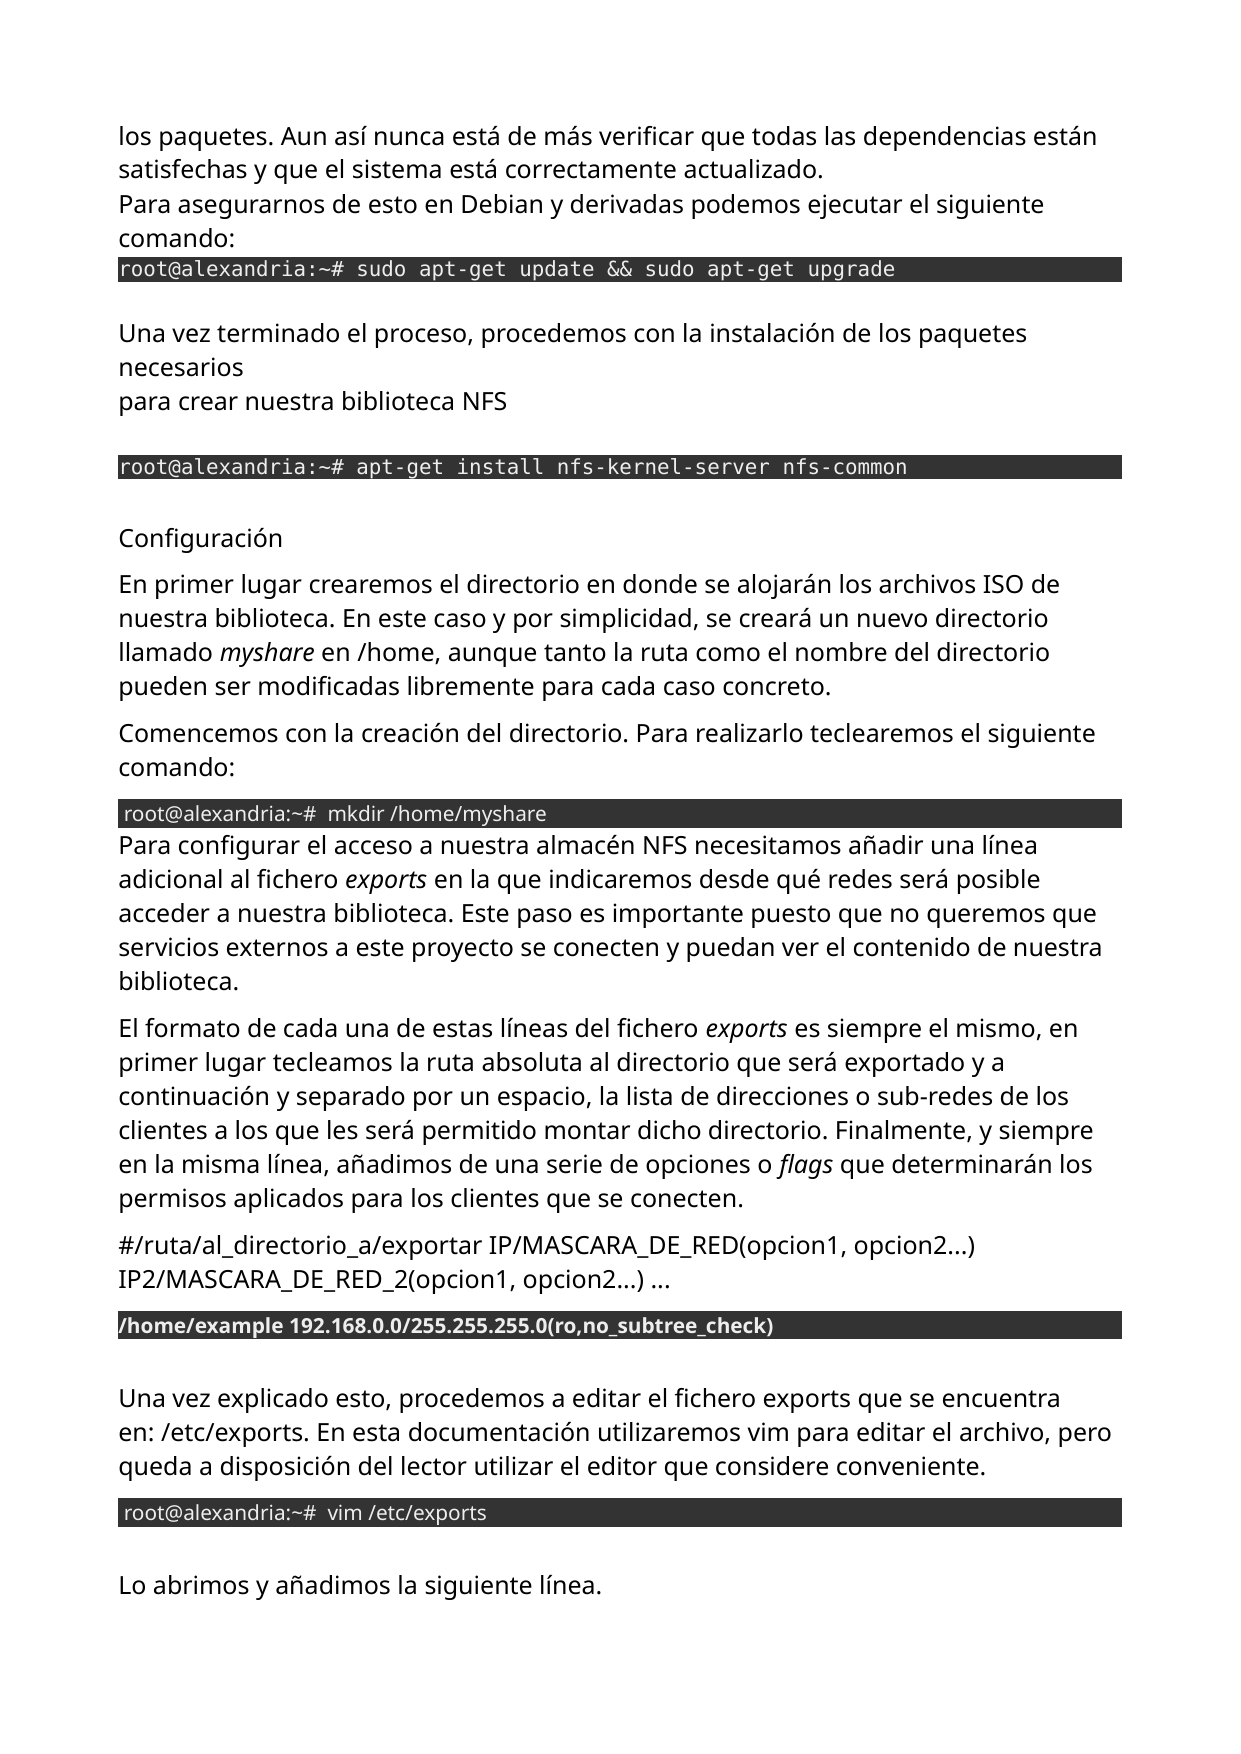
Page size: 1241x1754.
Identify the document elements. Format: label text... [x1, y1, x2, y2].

text En primer lugar crearemos el directorio en donde se alojarán los archivos ISO de nuestra biblioteca. En este caso y por simplicidad, se creará un nuevo directorio llamado myshare en /home, aunque tanto la ruta como el nombre del directorio pueden ser modificadas libremente para cada caso concreto. [118, 567, 1122, 703]
text Lo abrimos y añadimos la siguiente línea. [118, 1568, 1122, 1602]
text Una vez explicado esto, procedemos a editar el fichero exports que se encuentra en: /etc/exports. En esta documentación utilizaremos vim para editar el archivo, pero queda a disposición del lector utilizar el editor que considere conveniente. [118, 1381, 1122, 1483]
text para crear nuestra biblioteca NFS [118, 384, 1122, 418]
text Para configurar el acceso a nuestra almacén NFS necesitamos añadir una línea adicional al fichero exports en la que indicaremos desde qué redes será posible acceder a nuestra biblioteca. Este paso es importante puesto que no queremos que servicios externos a este proyecto se conecten y puedan ver el contenido de nuestra biblioteca. [118, 828, 1122, 998]
text #/ruta/al_directorio_a/exportar IP/MASCARA_DE_RED(opcion1, opcion2...) IP2/MASCARA_DE_RED_2(opcion1, opcion2...) ... [118, 1227, 1122, 1295]
text Comencemos con la creación del directorio. Para realizarlo teclearemos el siguiente comando: [118, 716, 1122, 784]
text /home/example 192.168.0.0/255.255.255.0(ro,no_subtree_check) [118, 1311, 1122, 1339]
text los paquetes. Aun así nunca está de más verificar que todas las dependencias están satisfechas y que el sistema está correctamente actualizado. [118, 118, 1122, 186]
text El formato de cada una de estas líneas del fichero exports es siempre el mismo, en primer lugar tecleamos la ruta absoluta al directorio que será exportado y a continuación y separado por un espacio, la lista de direcciones o sub-redes de los clientes a los que les será permitido montar dicho directorio. Finalmente, y siempre en la misma línea, añadimos de una serie de opciones o flags que determinarán los permisos aplicados para los clientes que se conecten. [118, 1010, 1122, 1215]
text root@alexandria:~# sudo apt-get update && sudo apt-get upgrade [118, 257, 1122, 282]
text Para asegurarnos de esto en Debian y derivadas podemos ejecutar el siguiente comando: [118, 186, 1122, 254]
text Una vez terminado el proceso, procedemos con la instalación de los paquetes necesarios [118, 316, 1122, 384]
text root@alexandria:~# vim /etc/exports [118, 1498, 1122, 1527]
text root@alexandria:~# apt-get install nfs-kernel-server nfs-common [118, 455, 1122, 479]
text Configuración [118, 520, 1122, 554]
text root@alexandria:~# mkdir /home/myshare [118, 799, 1122, 828]
